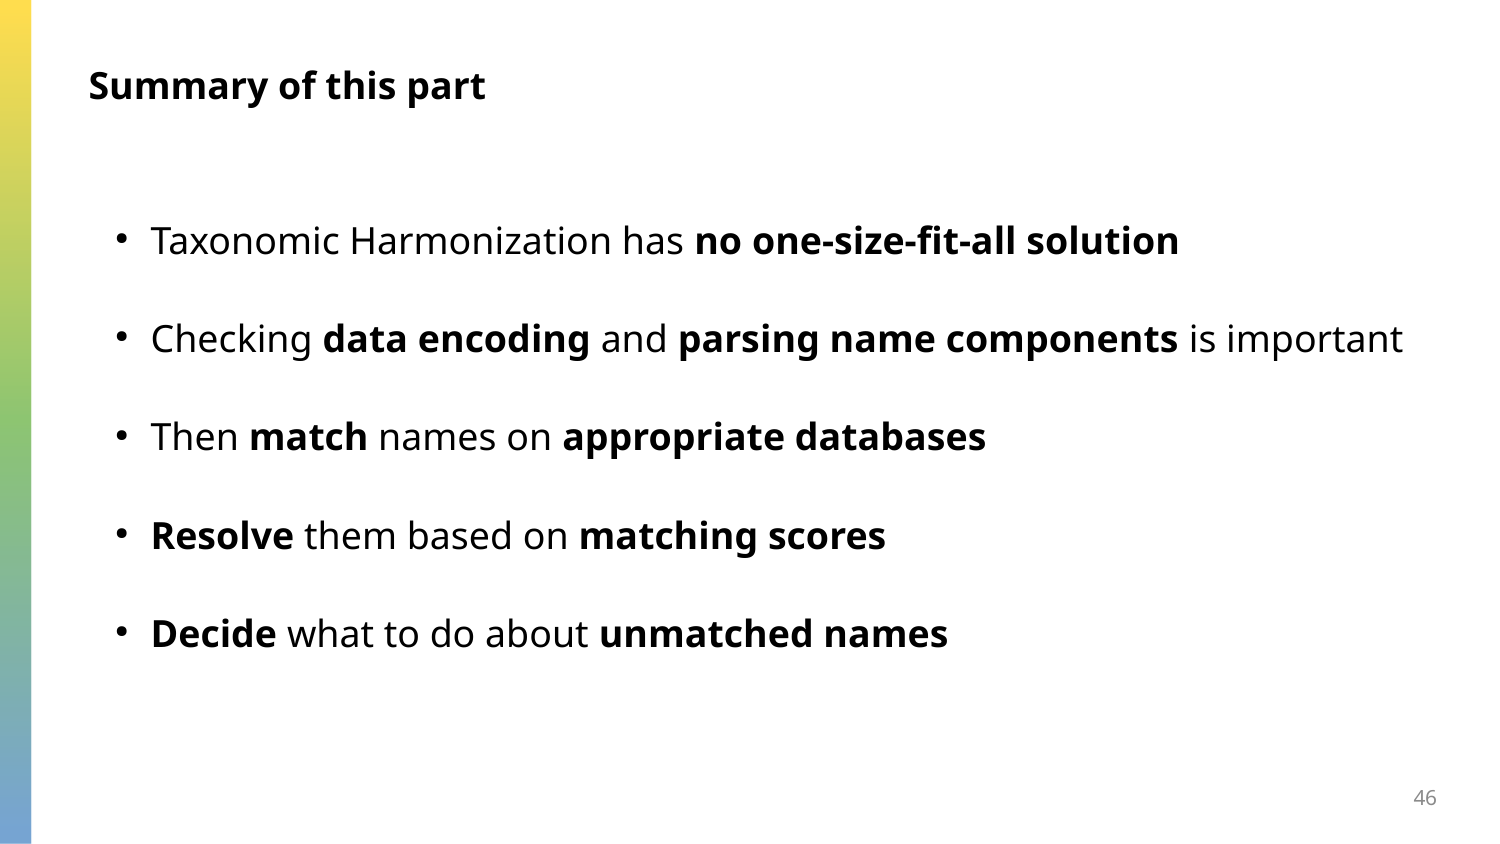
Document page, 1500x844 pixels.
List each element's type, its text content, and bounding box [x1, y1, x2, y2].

list Summary of this part [88, 61, 1442, 157]
picture [0, 0, 1500, 844]
text_box Taxonomic Harmonization has no one-size-fit-all solution Checking data encoding and parsing name components is important Then match names on appropriate databases Resolve them based on matching scores Decide what to do about unmatched names [100, 206, 1447, 730]
